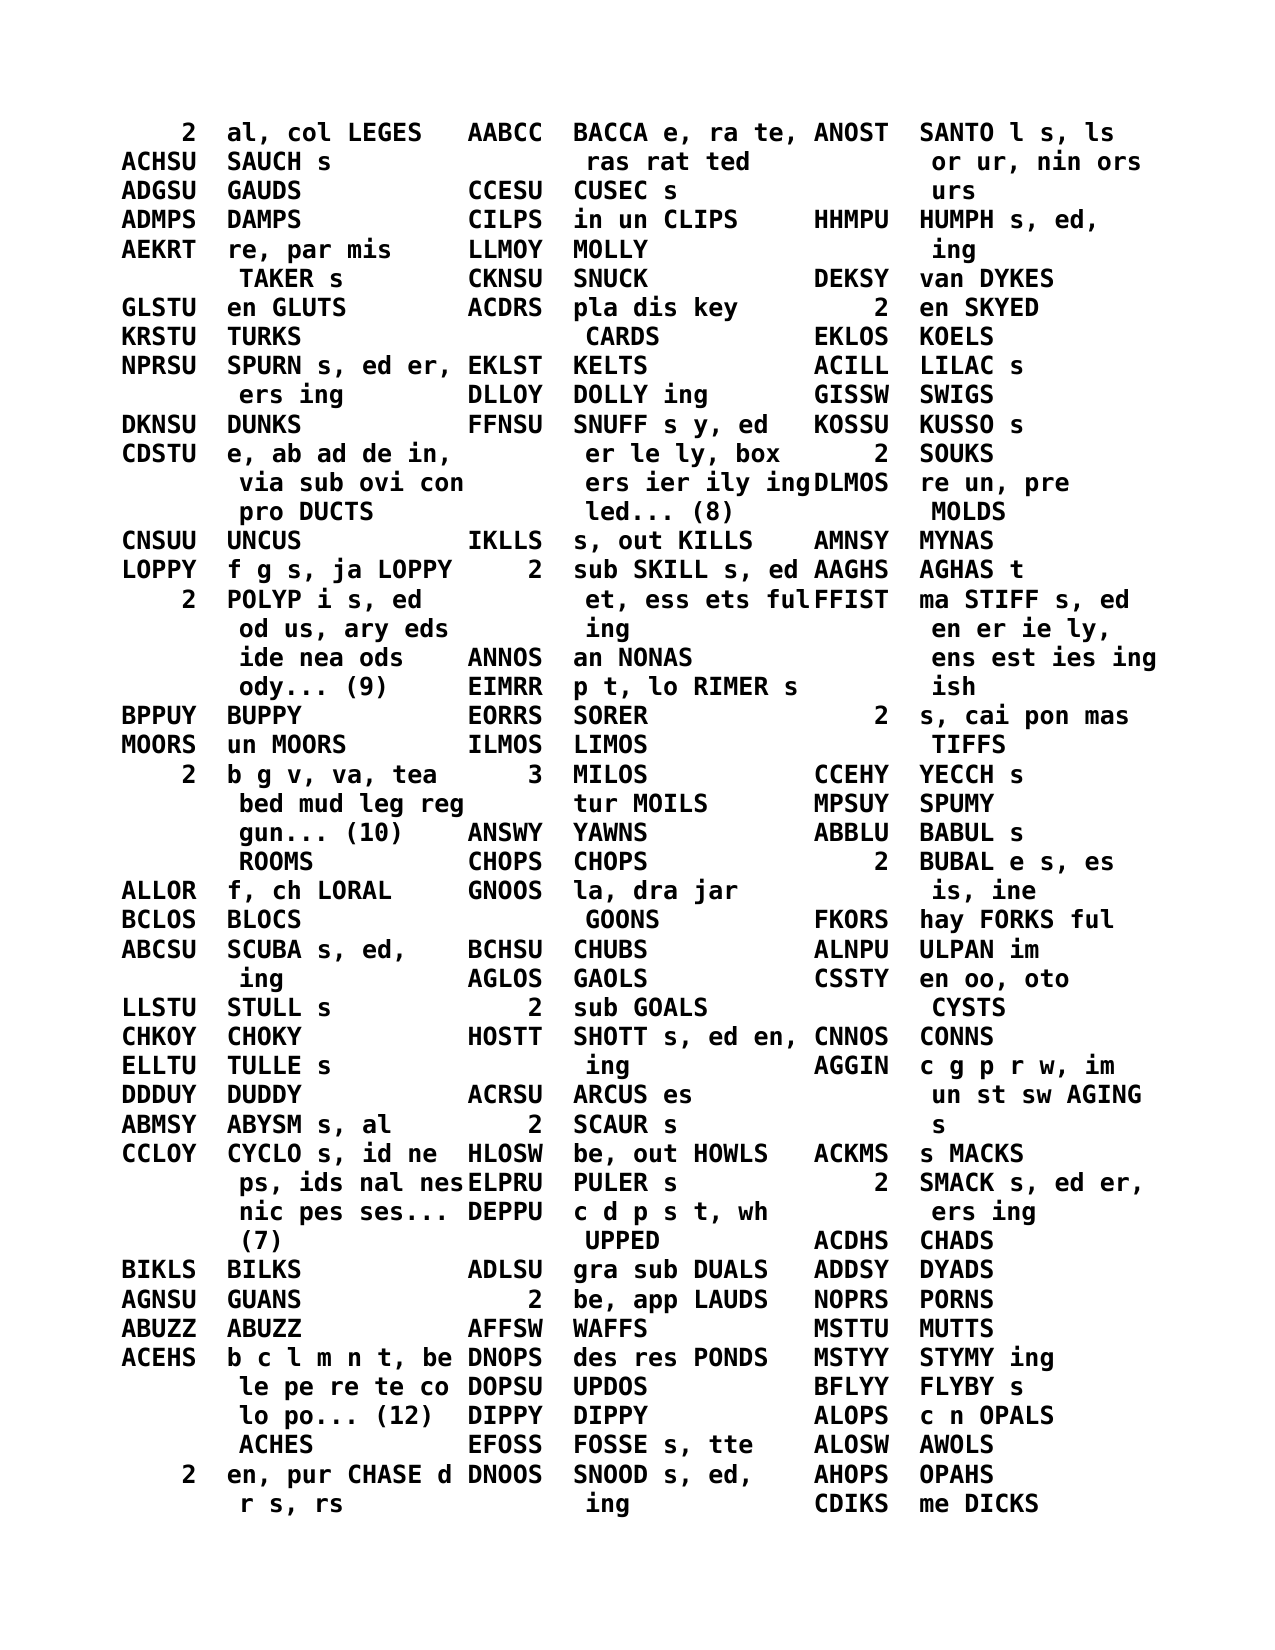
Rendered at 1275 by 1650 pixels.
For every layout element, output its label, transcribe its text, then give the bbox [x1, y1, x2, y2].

text 2 b g v, va, tea bed mud leg reg gun... (10) ROOMS [121, 760, 464, 876]
text CNSUU UNCUS [121, 526, 464, 556]
text LLMOY MOLLY [467, 235, 811, 264]
text ACDRS pla dis key CARDS [467, 293, 811, 351]
text EIMRR p t, lo RIMER s [467, 672, 811, 701]
text CHOPS CHOPS [467, 847, 811, 876]
text DDDUY DUDDY [121, 1081, 464, 1110]
text GISSW SWIGS [814, 381, 1157, 410]
text BCLOS BLOCS [121, 906, 464, 935]
text BCHSU CHUBS [467, 935, 811, 964]
text EKLOS KOELS [814, 322, 1157, 351]
text ANOST SANTO l s, ls or ur, nin ors urs [814, 118, 1157, 206]
text MSTTU MUTTS [814, 1314, 1157, 1343]
text NPRSU SPURN s, ed er, ers ing [121, 351, 464, 410]
text 2 BUBAL e s, es is, ine [814, 847, 1157, 906]
text HLOSW be, out HOWLS [467, 1139, 811, 1168]
text CDIKS me DICKS [814, 1489, 1157, 1518]
text ANNOS an NONAS [467, 643, 811, 672]
text MOORS un MOORS [121, 731, 464, 760]
text KRSTU TURKS [121, 322, 464, 351]
text CKNSU SNUCK [467, 264, 811, 293]
text CDSTU e, ab ad de in, via sub ovi con pro DUCTS [121, 439, 464, 526]
text FKORS hay FORKS ful [814, 906, 1157, 935]
text MPSUY SPUMY [814, 789, 1157, 818]
text 2 be, app LAUDS [467, 1285, 811, 1314]
text AGLOS GAOLS [467, 964, 811, 993]
text ACEHS b c l m n t, be le pe re te co lo po... (12) ACHES [121, 1343, 464, 1460]
text LOPPY f g s, ja LOPPY [121, 556, 464, 585]
text ALOPS c n OPALS [814, 1401, 1157, 1431]
text ADGSU GAUDS [121, 176, 464, 206]
text 2 en SKYED [814, 293, 1157, 322]
text CILPS in un CLIPS [467, 206, 811, 235]
text 2 en, pur CHASE d r s, rs [121, 1460, 464, 1518]
text GLSTU en GLUTS [121, 293, 464, 322]
text ABBLU BABUL s [814, 818, 1157, 847]
text ADDSY DYADS [814, 1256, 1157, 1285]
text HOSTT SHOTT s, ed en, ing [467, 1022, 811, 1081]
text 2 SOUKS [814, 439, 1157, 468]
text DLMOS re un, pre MOLDS [814, 468, 1157, 526]
text CNNOS CONNS [814, 1022, 1157, 1051]
text DKNSU DUNKS [121, 410, 464, 439]
text EFOSS FOSSE s, tte [467, 1431, 811, 1460]
text KOSSU KUSSO s [814, 410, 1157, 439]
text BIKLS BILKS [121, 1256, 464, 1285]
text ACDHS CHADS [814, 1226, 1157, 1256]
text ACRSU ARCUS es [467, 1081, 811, 1110]
text FFNSU SNUFF s y, ed er le ly, box ers ier ily ing led... (8) [467, 410, 811, 526]
text DNOOS SNOOD s, ed, ing [467, 1460, 811, 1518]
text AMNSY MYNAS [814, 526, 1157, 556]
text AEKRT re, par mis TAKER s [121, 235, 464, 293]
text ABUZZ ABUZZ [121, 1314, 464, 1343]
text AGNSU GUANS [121, 1285, 464, 1314]
text MSTYY STYMY ing [814, 1343, 1157, 1372]
text 2 sub GOALS [467, 993, 811, 1022]
text AFFSW WAFFS [467, 1314, 811, 1343]
text ACKMS s MACKS [814, 1139, 1157, 1168]
text 2 s, cai pon mas TIFFS [814, 701, 1157, 760]
text IKLLS s, out KILLS [467, 526, 811, 556]
text AABCC BACCA e, ra te, ras rat ted [467, 118, 811, 176]
text DOPSU UPDOS [467, 1372, 811, 1401]
text 2 POLYP i s, ed od us, ary eds ide nea ods ody... (9) [121, 585, 464, 701]
text CCEHY YECCH s [814, 760, 1157, 789]
text ELPRU PULER s [467, 1168, 811, 1197]
text 3 MILOS [467, 760, 811, 789]
text ILMOS LIMOS [467, 731, 811, 760]
text DEPPU c d p s t, wh UPPED [467, 1197, 811, 1256]
text GNOOS la, dra jar GOONS [467, 876, 811, 935]
text EKLST KELTS [467, 351, 811, 381]
text CCLOY CYCLO s, id ne ps, ids nal nes nic pes ses... (7) [121, 1139, 464, 1256]
text AHOPS OPAHS [814, 1460, 1157, 1489]
text BFLYY FLYBY s [814, 1372, 1157, 1401]
text DIPPY DIPPY [467, 1401, 811, 1431]
text ADMPS DAMPS [121, 206, 464, 235]
text ABMSY ABYSM s, al [121, 1110, 464, 1139]
text BPPUY BUPPY [121, 701, 464, 731]
text ACHSU SAUCH s [121, 147, 464, 176]
text CHKOY CHOKY [121, 1022, 464, 1051]
text ANSWY YAWNS [467, 818, 811, 847]
text tur MOILS [467, 789, 811, 818]
text 2 SMACK s, ed er, ers ing [814, 1168, 1157, 1226]
text CCESU CUSEC s [467, 176, 811, 206]
text HHMPU HUMPH s, ed, ing [814, 206, 1157, 264]
text ALNPU ULPAN im [814, 935, 1157, 964]
text ALOSW AWOLS [814, 1431, 1157, 1460]
text DEKSY van DYKES [814, 264, 1157, 293]
text DLLOY DOLLY ing [467, 381, 811, 410]
text EORRS SORER [467, 701, 811, 731]
text LLSTU STULL s [121, 993, 464, 1022]
text ADLSU gra sub DUALS [467, 1256, 811, 1285]
text 2 al, col LEGES [121, 118, 464, 147]
text AGGIN c g p r w, im un st sw AGING s [814, 1051, 1157, 1139]
text ABCSU SCUBA s, ed, ing [121, 935, 464, 993]
text CSSTY en oo, oto CYSTS [814, 964, 1157, 1022]
text ACILL LILAC s [814, 351, 1157, 381]
text NOPRS PORNS [814, 1285, 1157, 1314]
text ELLTU TULLE s [121, 1051, 464, 1081]
text FFIST ma STIFF s, ed en er ie ly, ens est ies ing ish [814, 585, 1157, 701]
text 2 sub SKILL s, ed et, ess ets ful ing [467, 556, 811, 643]
text DNOPS des res PONDS [467, 1343, 811, 1372]
text AAGHS AGHAS t [814, 556, 1157, 585]
text ALLOR f, ch LORAL [121, 876, 464, 906]
text 2 SCAUR s [467, 1110, 811, 1139]
